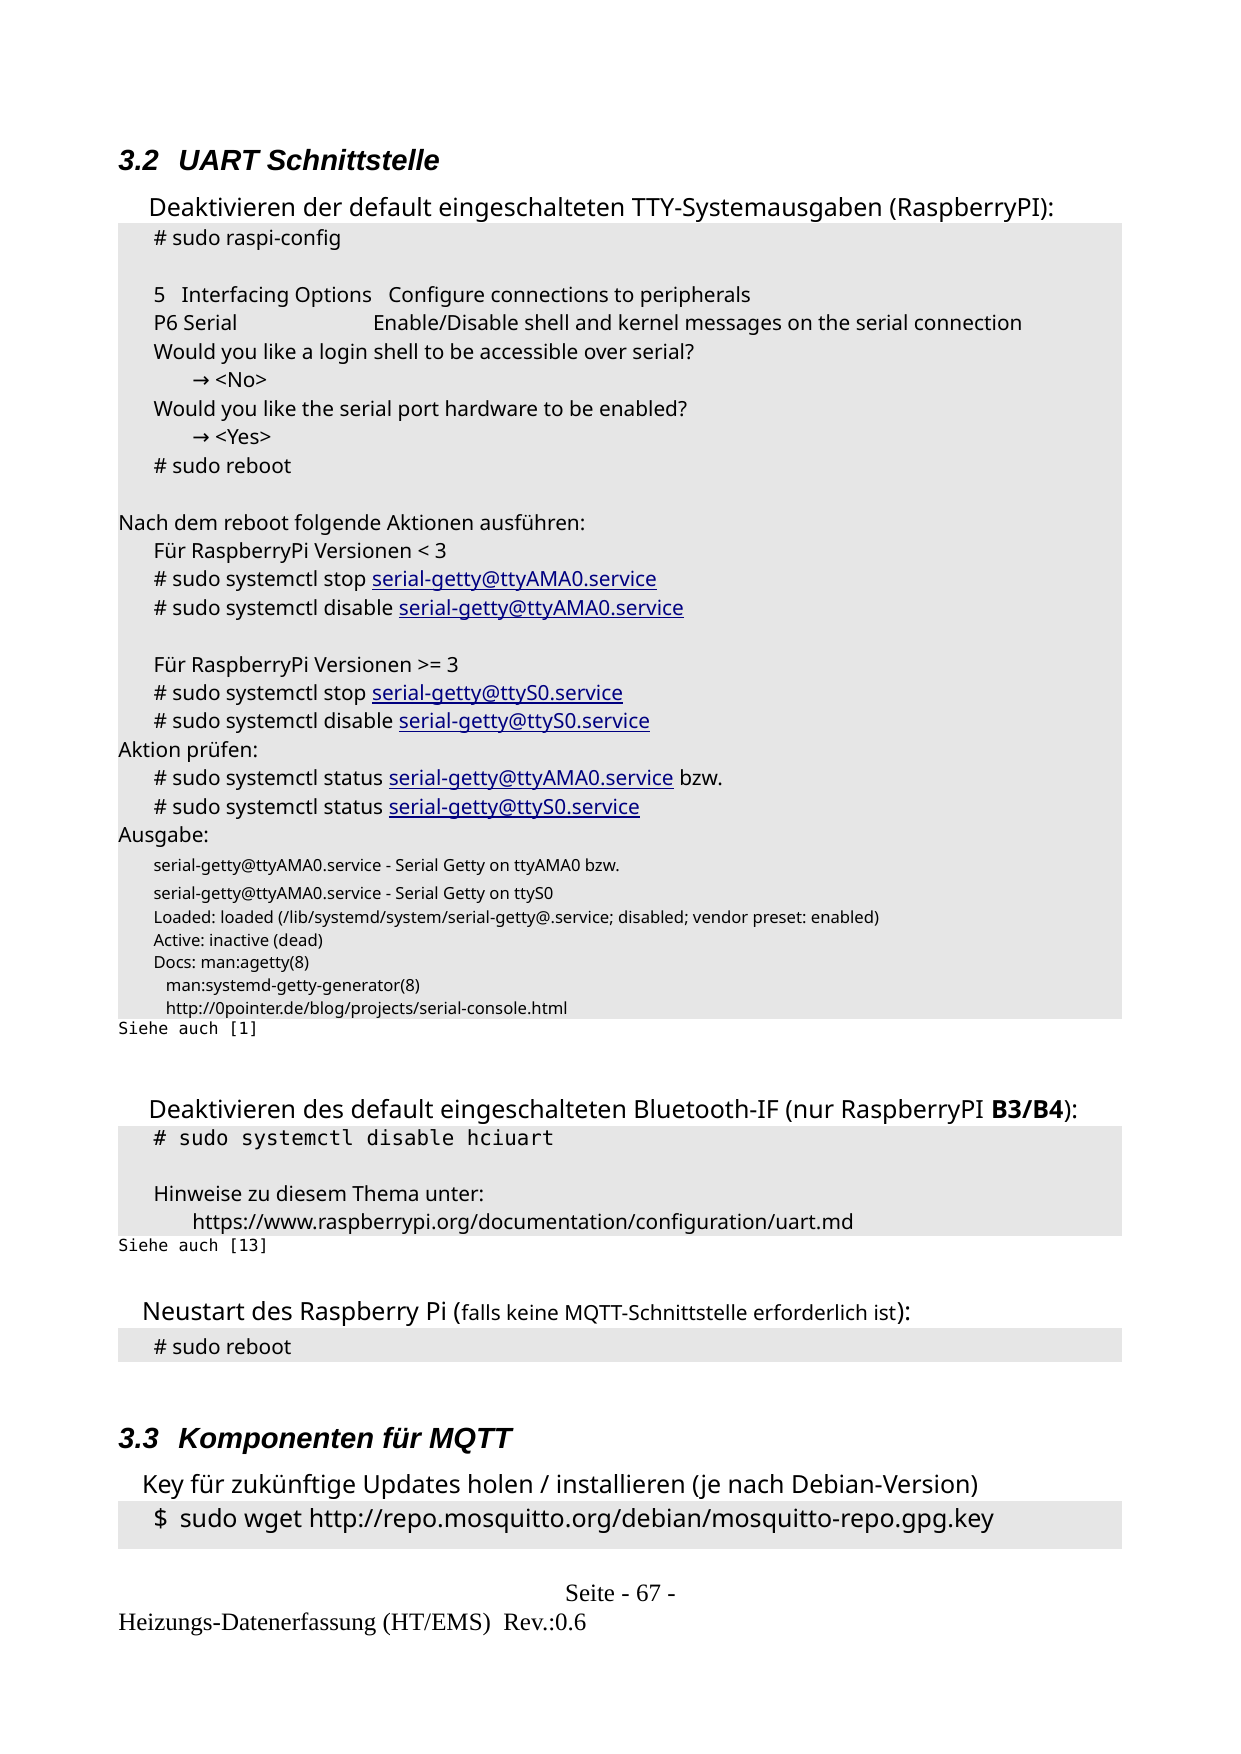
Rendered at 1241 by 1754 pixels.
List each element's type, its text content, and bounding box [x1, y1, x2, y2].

text Key für zukünftige Updates holen / installieren (je nach Debian-Version) [142, 1467, 1122, 1501]
text Siehe auch [1] [118, 1019, 1122, 1039]
text Active: inactive (dead) [118, 928, 1122, 951]
text http://0pointer.de/blog/projects/serial-console.html [118, 997, 1122, 1019]
text Ausgabe: [118, 820, 1122, 849]
text 5 Interfacing Options Configure connections to peripherals [118, 280, 1122, 308]
text # sudo systemctl status serial-getty@ttyAMA0.service bzw. [118, 763, 1122, 792]
text man:systemd-getty-generator(8) [118, 974, 1122, 997]
text serial-getty@ttyAMA0.service - Serial Getty on ttyS0 [118, 877, 1122, 906]
text Siehe auch [13] [118, 1236, 1122, 1255]
text # sudo systemctl disable serial-getty@ttyS0.service [118, 707, 1122, 735]
text Deaktivieren des default eingeschalteten Bluetooth-IF (nur RaspberryPI B3/B4): [142, 1092, 1122, 1126]
text Loaded: loaded (/lib/systemd/system/serial-getty@.service; disabled; vendor preset: enabled) [118, 906, 1122, 928]
text Aktion prüfen: [118, 735, 1122, 763]
text $ sudo wget http://repo.mosquitto.org/debian/mosquitto-repo.gpg.key [118, 1501, 1122, 1535]
text Would you like the serial port hardware to be enabled? [118, 394, 1122, 422]
text # sudo systemctl status serial-getty@ttyS0.service [118, 792, 1122, 820]
text # sudo reboot [118, 451, 1122, 479]
text # sudo systemctl disable serial-getty@ttyAMA0.service [118, 593, 1122, 621]
text # sudo raspi-config [118, 223, 1122, 252]
text Für RaspberryPi Versionen >= 3 [118, 650, 1122, 678]
text Docs: man:agetty(8) [118, 951, 1122, 974]
text Deaktivieren der default eingeschalteten TTY-Systemausgaben (RaspberryPI): [142, 189, 1122, 223]
text P6 Serial Enable/Disable shell and kernel messages on the serial connection [118, 308, 1122, 337]
text # sudo systemctl disable hciuart [118, 1126, 1122, 1150]
text # sudo systemctl stop serial-getty@ttyAMA0.service [118, 564, 1122, 593]
text → <No> [118, 365, 1122, 394]
text https://www.raspberrypi.org/documentation/configuration/uart.md [118, 1207, 1122, 1236]
text # sudo reboot [118, 1328, 1122, 1362]
text Would you like a login shell to be accessible over serial? [118, 337, 1122, 365]
text serial-getty@ttyAMA0.service - Serial Getty on ttyAMA0 bzw. [118, 849, 1122, 877]
text Neustart des Raspberry Pi (falls keine MQTT-Schnittstelle erforderlich ist): [142, 1294, 1122, 1328]
subtitle Komponenten für MQTT [118, 1421, 1122, 1454]
text Für RaspberryPi Versionen < 3 [118, 536, 1122, 564]
text Nach dem reboot folgende Aktionen ausführen: [118, 508, 1122, 536]
text Hinweise zu diesem Thema unter: [118, 1179, 1122, 1207]
subtitle UART Schnittstelle [118, 143, 1122, 177]
text # sudo systemctl stop serial-getty@ttyS0.service [118, 678, 1122, 707]
text → <Yes> [118, 422, 1122, 451]
